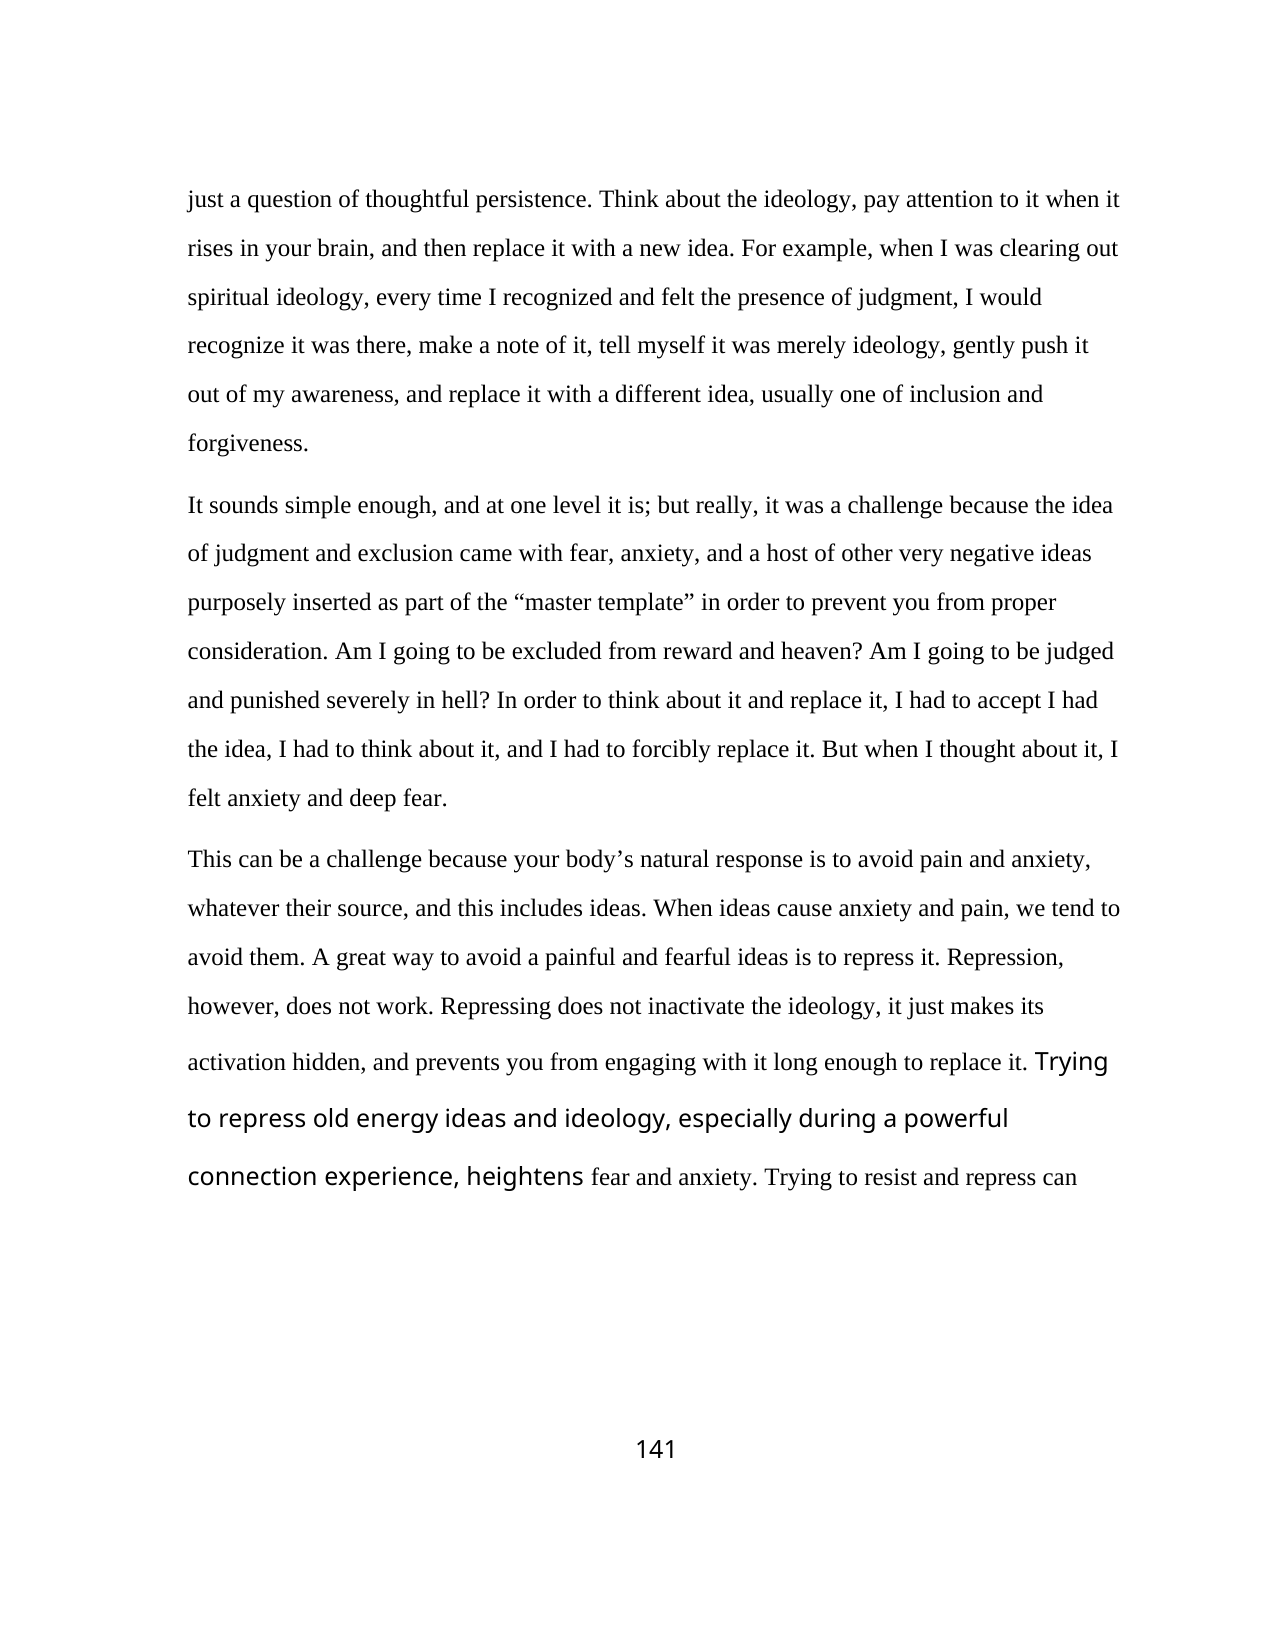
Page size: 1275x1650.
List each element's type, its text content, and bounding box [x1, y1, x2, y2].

text It sounds simple enough, and at one level it is; but really, it was a challenge because the idea of judgment and exclusion came with fear, anxiety, and a host of other very negative ideas purposely inserted as part of the “master template” in order to prevent you from proper consideration. Am I going to be excluded from reward and heaven? Am I going to be judged and punished severely in hell? In order to think about it and replace it, I had to accept I had the idea, I had to think about it, and I had to forcibly replace it. But when I thought about it, I felt anxiety and deep fear. [187, 490, 1125, 812]
text This can be a challenge because your body’s natural response is to avoid pain and anxiety, whatever their source, and this includes ideas. When ideas cause anxiety and pain, we tend to avoid them. A great way to avoid a painful and fearful ideas is to repress it. Repression, however, does not work. Repressing does not inactivate the ideology, it just makes its activation hidden, and prevents you from engaging with it long enough to replace it. Trying to repress old energy ideas and ideology, especially during a powerful connection experience, heightens fear and anxiety. Trying to resist and repress can [187, 844, 1125, 1242]
text just a question of thoughtful persistence. Think about the ideology, pay attention to it when it rises in your brain, and then replace it with a new idea. For example, when I was clearing out spiritual ideology, every time I recognized and felt the presence of judgment, I would recognize it was there, make a note of it, tell myself it was merely ideology, gently push it out of my awareness, and replace it with a different idea, usually one of inclusion and forgiveness. [187, 184, 1125, 457]
